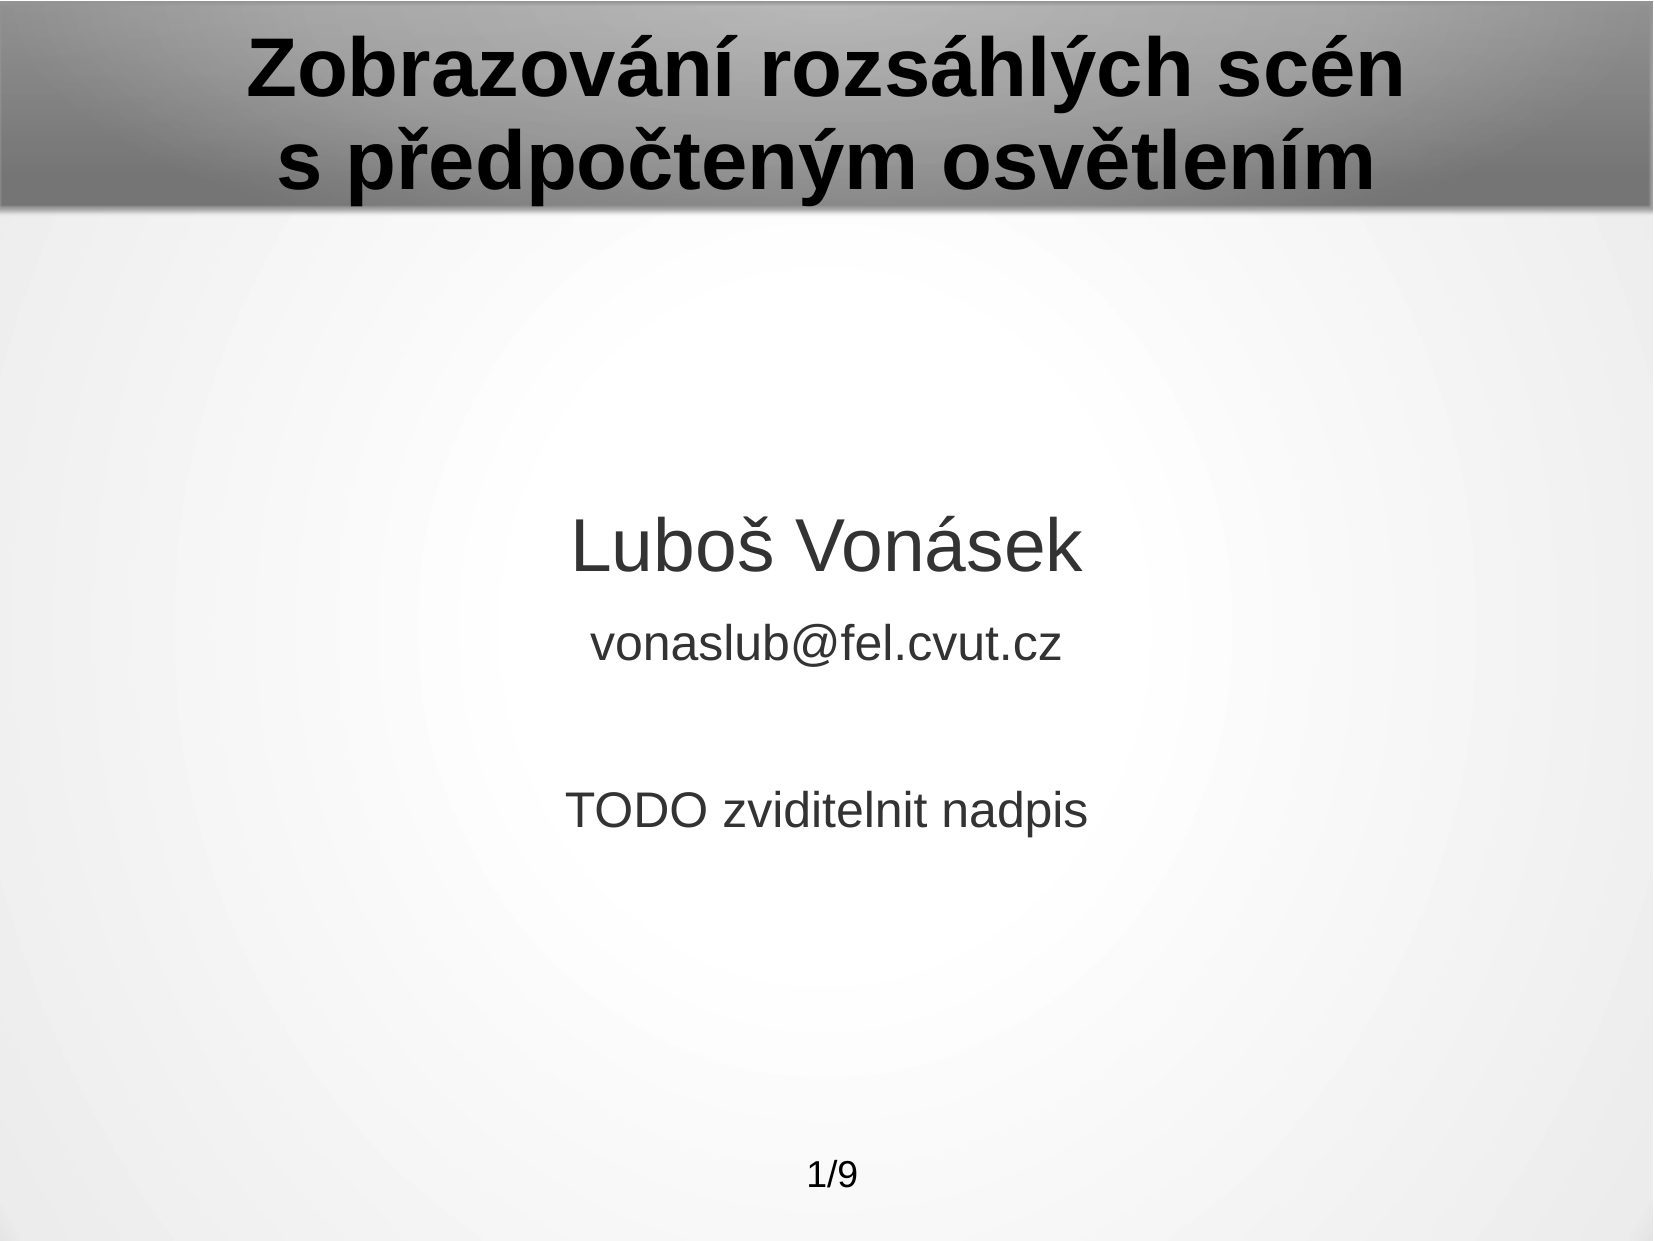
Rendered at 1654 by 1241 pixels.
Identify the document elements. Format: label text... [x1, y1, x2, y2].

title Zobrazování rozsáhlých scén s předpočteným osvětlením [82, 20, 1571, 208]
picture [0, 1, 1653, 1241]
text_box <number>/9 [590, 1145, 1074, 1216]
subtitle Luboš Vonásek vonaslub@fel.cvut.cz TODO zviditelnit nadpis [82, 290, 1571, 1010]
